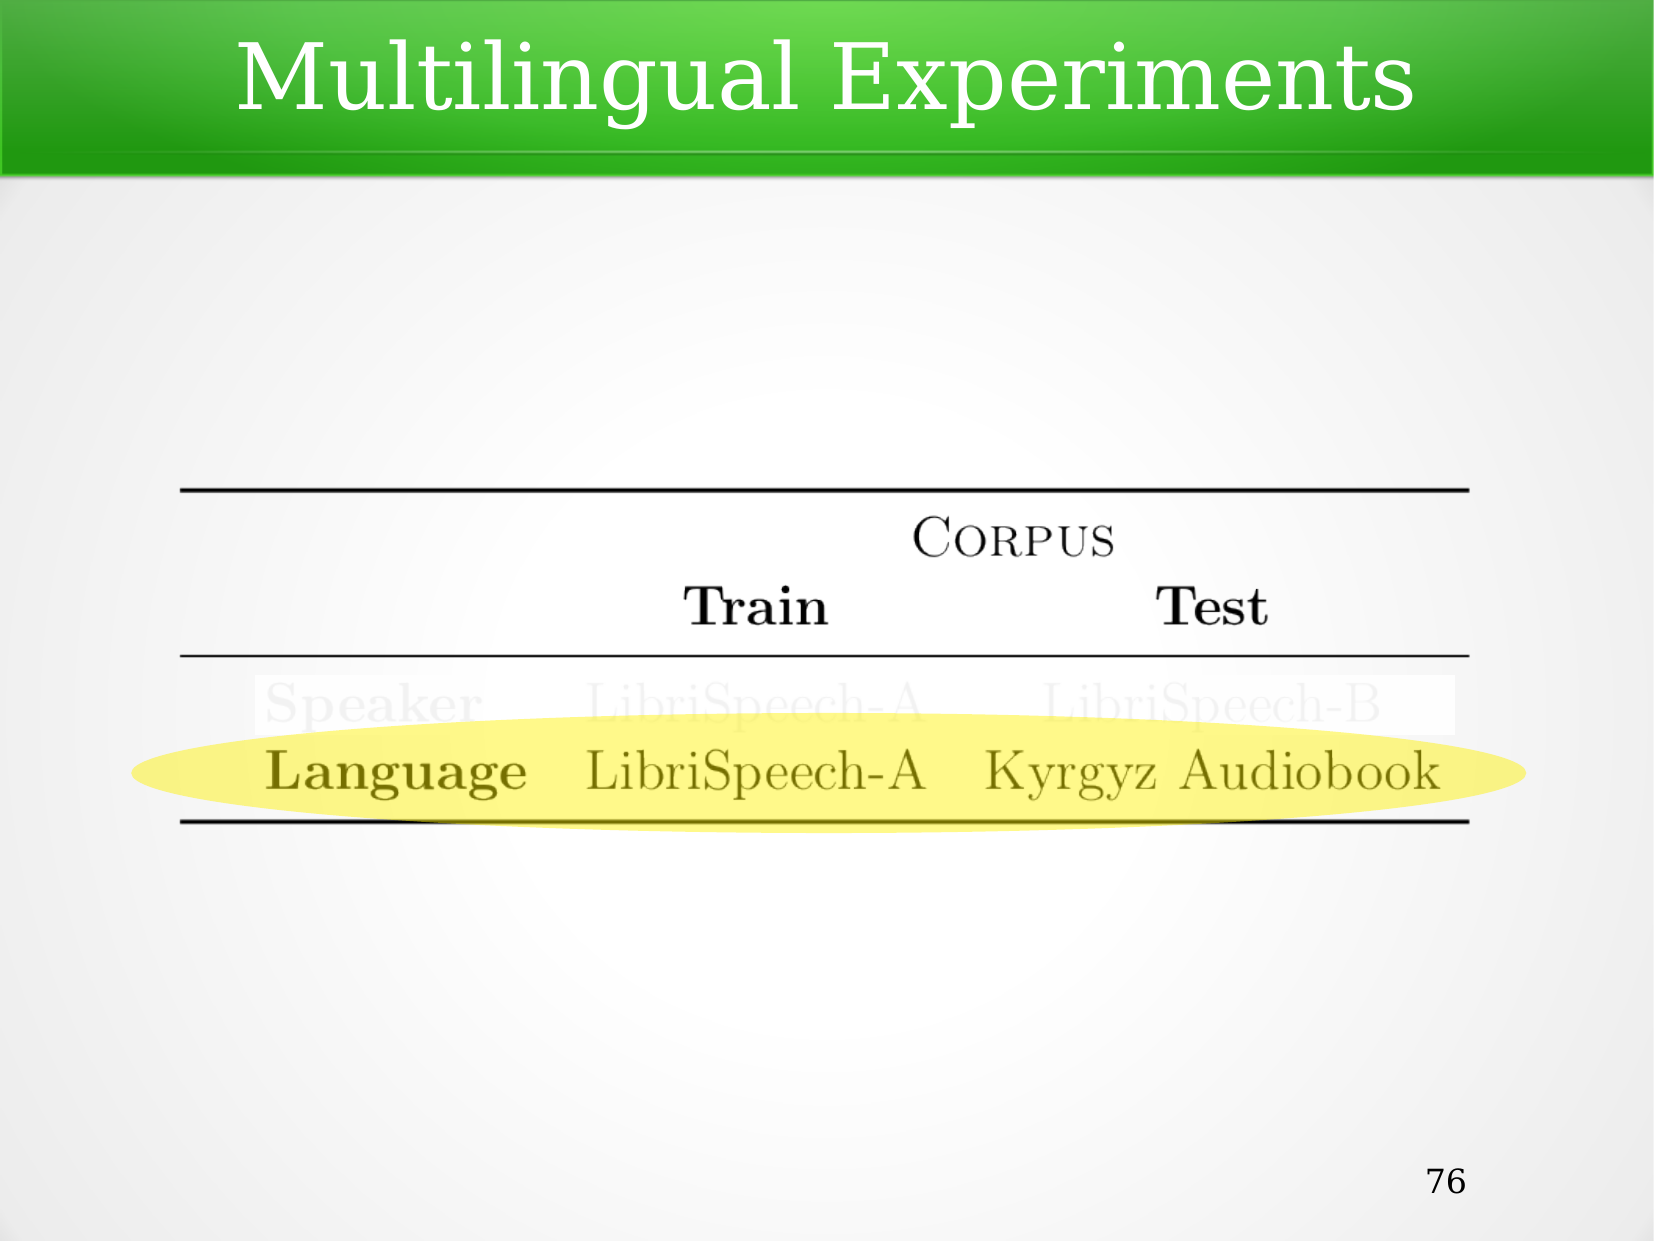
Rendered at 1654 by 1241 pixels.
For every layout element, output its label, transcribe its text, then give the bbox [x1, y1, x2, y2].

text_box [131, 675, 1527, 834]
picture [0, 0, 1654, 1241]
title Multilingual Experiments [82, 11, 1571, 154]
